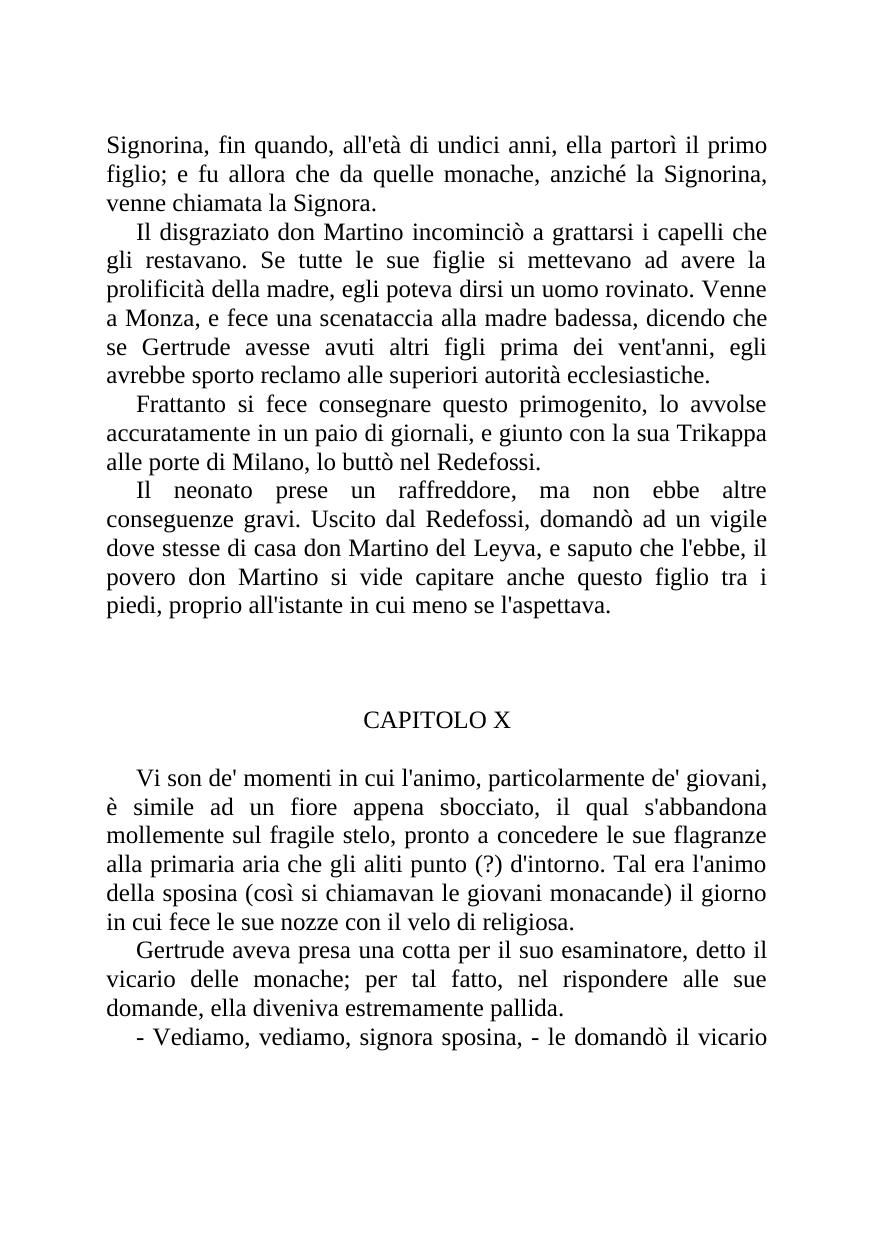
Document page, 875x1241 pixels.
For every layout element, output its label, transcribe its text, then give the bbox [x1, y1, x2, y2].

text Gertrude aveva presa una cotta per il suo esaminatore, detto il vicario delle monache; per tal fatto, nel rispondere alle sue domande, ella diveniva estremamente pallida. [106, 935, 768, 1022]
text - Vediamo, vediamo, signora sposina, - le domandò il vicario [106, 1022, 768, 1050]
text Il neonato prese un raffreddore, ma non ebbe altre conseguenze gravi. Uscito dal Redefossi, domandò ad un vigile dove stesse di casa don Martino del Leyva, e saputo che l'ebbe, il povero don Martino si vide capitare anche questo figlio tra i piedi, proprio all'istante in cui meno se l'aspettava. [106, 475, 768, 619]
text Signorina, fin quando, all'età di undici anni, ella partorì il primo figlio; e fu allora che da quelle monache, anziché la Signorina, venne chiamata la Signora. [106, 130, 768, 217]
text Frattanto si fece consegnare questo primogenito, lo avvolse accuratamente in un paio di giornali, e giunto con la sua Trikappa alle porte di Milano, lo buttò nel Redefossi. [106, 389, 768, 475]
text Vi son de' momenti in cui l'animo, particolarmente de' giovani, è simile ad un fiore appena sbocciato, il qual s'abbandona mollemente sul fragile stelo, pronto a concedere le sue flagranze alla primaria aria che gli aliti punto (?) d'intorno. Tal era l'animo della sposina (così si chiamavan le giovani monacande) il giorno in cui fece le sue nozze con il velo di religiosa. [106, 763, 768, 935]
text CAPITOLO X [106, 705, 768, 734]
text Il disgraziato don Martino incominciò a grattarsi i capelli che gli restavano. Se tutte le sue figlie si mettevano ad avere la prolificità della madre, egli poteva dirsi un uomo rovinato. Venne a Monza, e fece una scenataccia alla madre badessa, dicendo che se Gertrude avesse avuti altri figli prima dei vent'anni, egli avrebbe sporto reclamo alle superiori autorità ecclesiastiche. [106, 217, 768, 389]
